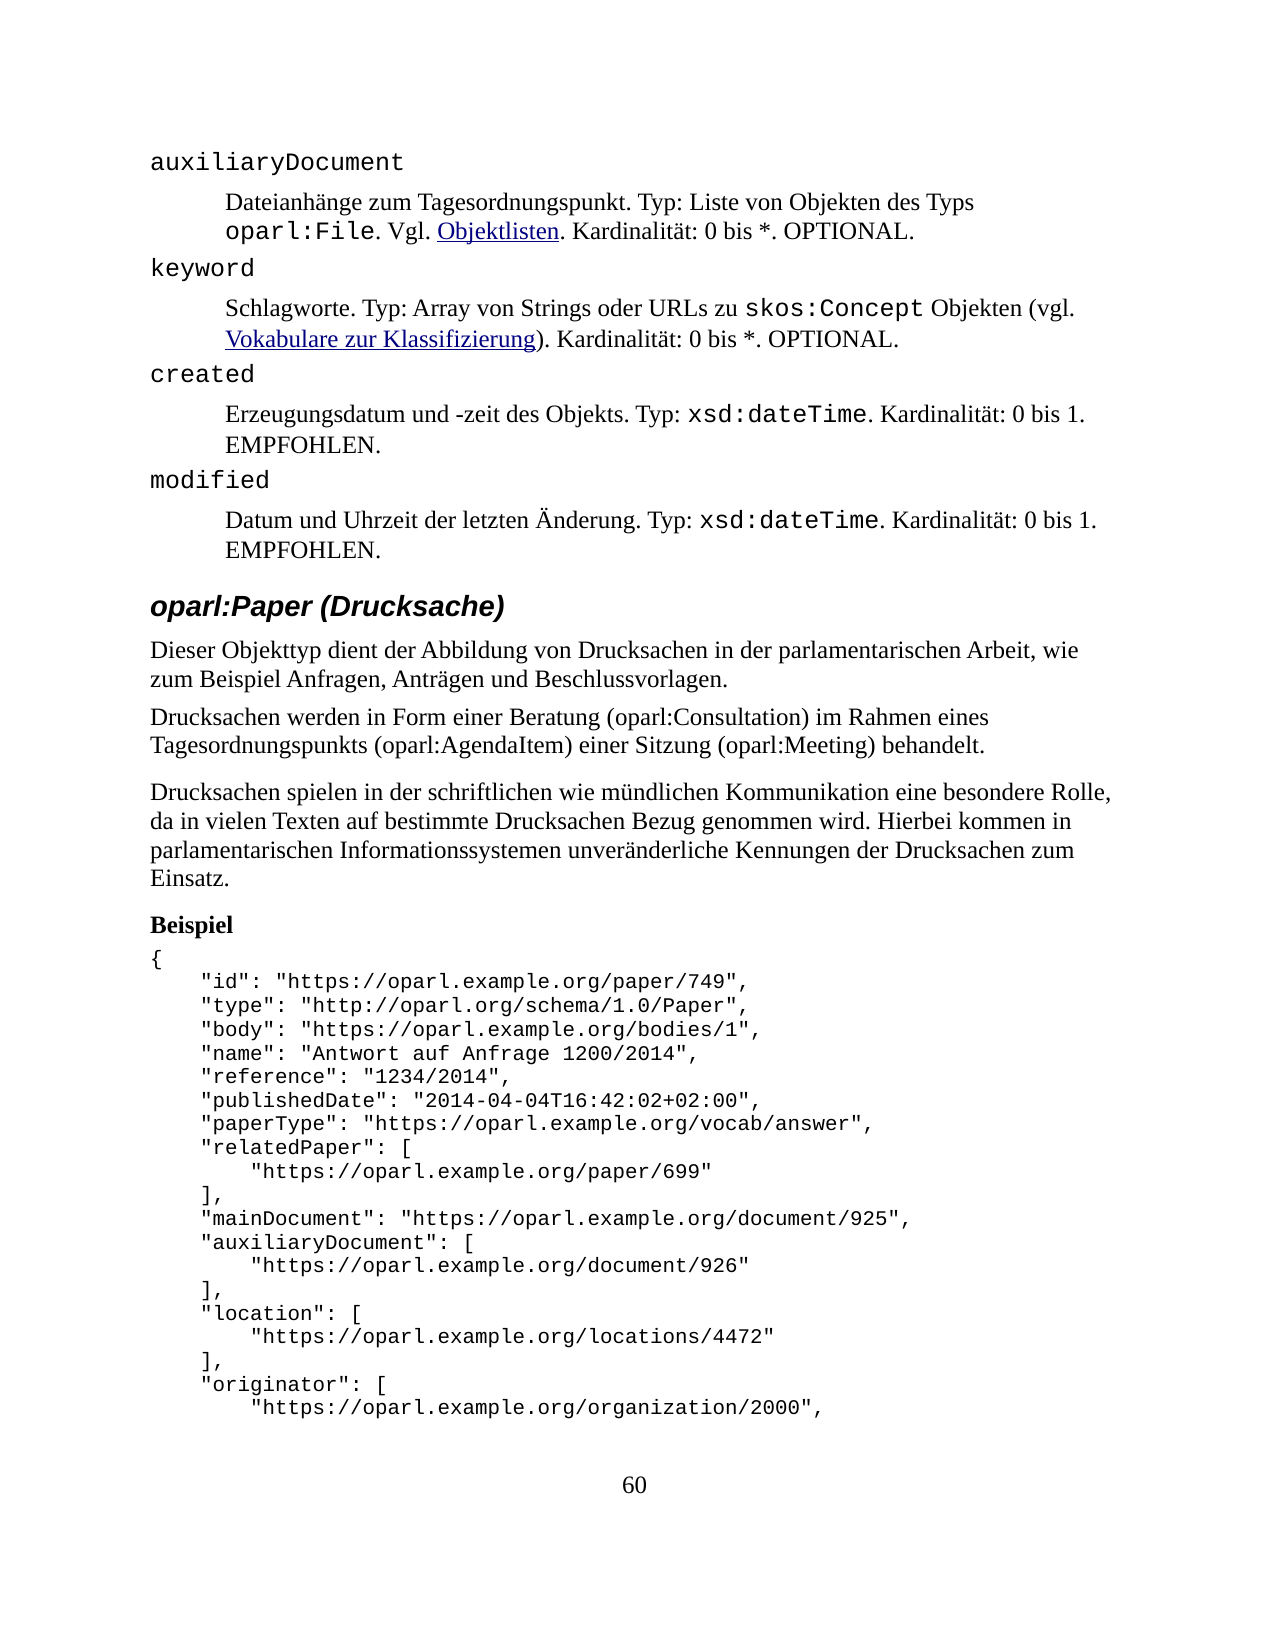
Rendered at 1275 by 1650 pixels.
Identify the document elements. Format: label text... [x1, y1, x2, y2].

text Dateianhänge zum Tagesordnungspunkt. Typ: Liste von Objekten des Typs oparl:File. Vgl. Objektlisten. Kardinalität: 0 bis *. OPTIONAL. [225, 187, 1125, 247]
text modified [150, 467, 1125, 496]
text "type": "http://oparl.org/schema/1.0/Paper", [150, 995, 1125, 1019]
text "originator": [ [150, 1373, 1125, 1397]
text "https://oparl.example.org/paper/699" [150, 1161, 1125, 1184]
text "location": [ [150, 1303, 1125, 1326]
text "name": "Antwort auf Anfrage 1200/2014", [150, 1042, 1125, 1066]
text auxiliaryDocument [150, 150, 1125, 178]
text "auxiliaryDocument": [ [150, 1232, 1125, 1255]
text Erzeugungsdatum und -zeit des Objekts. Typ: xsd:dateTime. Kardinalität: 0 bis 1. EMPFOHLEN. [225, 399, 1125, 458]
text "https://oparl.example.org/organization/2000", [150, 1397, 1125, 1421]
text "https://oparl.example.org/document/926" [150, 1255, 1125, 1279]
text "paperType": "https://oparl.example.org/vocab/answer", [150, 1113, 1125, 1137]
text Drucksachen spielen in der schriftlichen wie mündlichen Kommunikation eine besondere Rolle, da in vielen Texten auf bestimmte Drucksachen Bezug genommen wird. Hierbei kommen in parlamentarischen Informationssystemen unveränderliche Kennungen der Drucksachen zum Einsatz. [150, 777, 1125, 892]
text Drucksachen werden in Form einer Beratung (oparl:Consultation) im Rahmen eines Tagesordnungspunkts (oparl:AgendaItem) einer Sitzung (oparl:Meeting) behandelt. [150, 702, 1125, 759]
text Dieser Objekttyp dient der Abbildung von Drucksachen in der parlamentarischen Arbeit, wie zum Beispiel Anfragen, Anträgen und Beschlussvorlagen. [150, 635, 1125, 693]
text ], [150, 1350, 1125, 1373]
text Datum und Uhrzeit der letzten Änderung. Typ: xsd:dateTime. Kardinalität: 0 bis 1. EMPFOHLEN. [225, 505, 1125, 564]
text "reference": "1234/2014", [150, 1066, 1125, 1090]
text "https://oparl.example.org/locations/4472" [150, 1326, 1125, 1350]
text keyword [150, 256, 1125, 284]
text created [150, 362, 1125, 390]
subtitle oparl:Paper (Drucksache) [150, 589, 1125, 623]
text "publishedDate": "2014-04-04T16:42:02+02:00", [150, 1090, 1125, 1113]
text Beispiel [150, 910, 1125, 939]
text { [150, 948, 1125, 972]
text ], [150, 1279, 1125, 1303]
text ], [150, 1184, 1125, 1208]
text Schlagworte. Typ: Array von Strings oder URLs zu skos:Concept Objekten (vgl. Vokabulare zur Klassifizierung). Kardinalität: 0 bis *. OPTIONAL. [225, 293, 1125, 353]
text "mainDocument": "https://oparl.example.org/document/925", [150, 1208, 1125, 1232]
text "id": "https://oparl.example.org/paper/749", [150, 972, 1125, 995]
text "relatedPaper": [ [150, 1137, 1125, 1161]
text "body": "https://oparl.example.org/bodies/1", [150, 1019, 1125, 1042]
